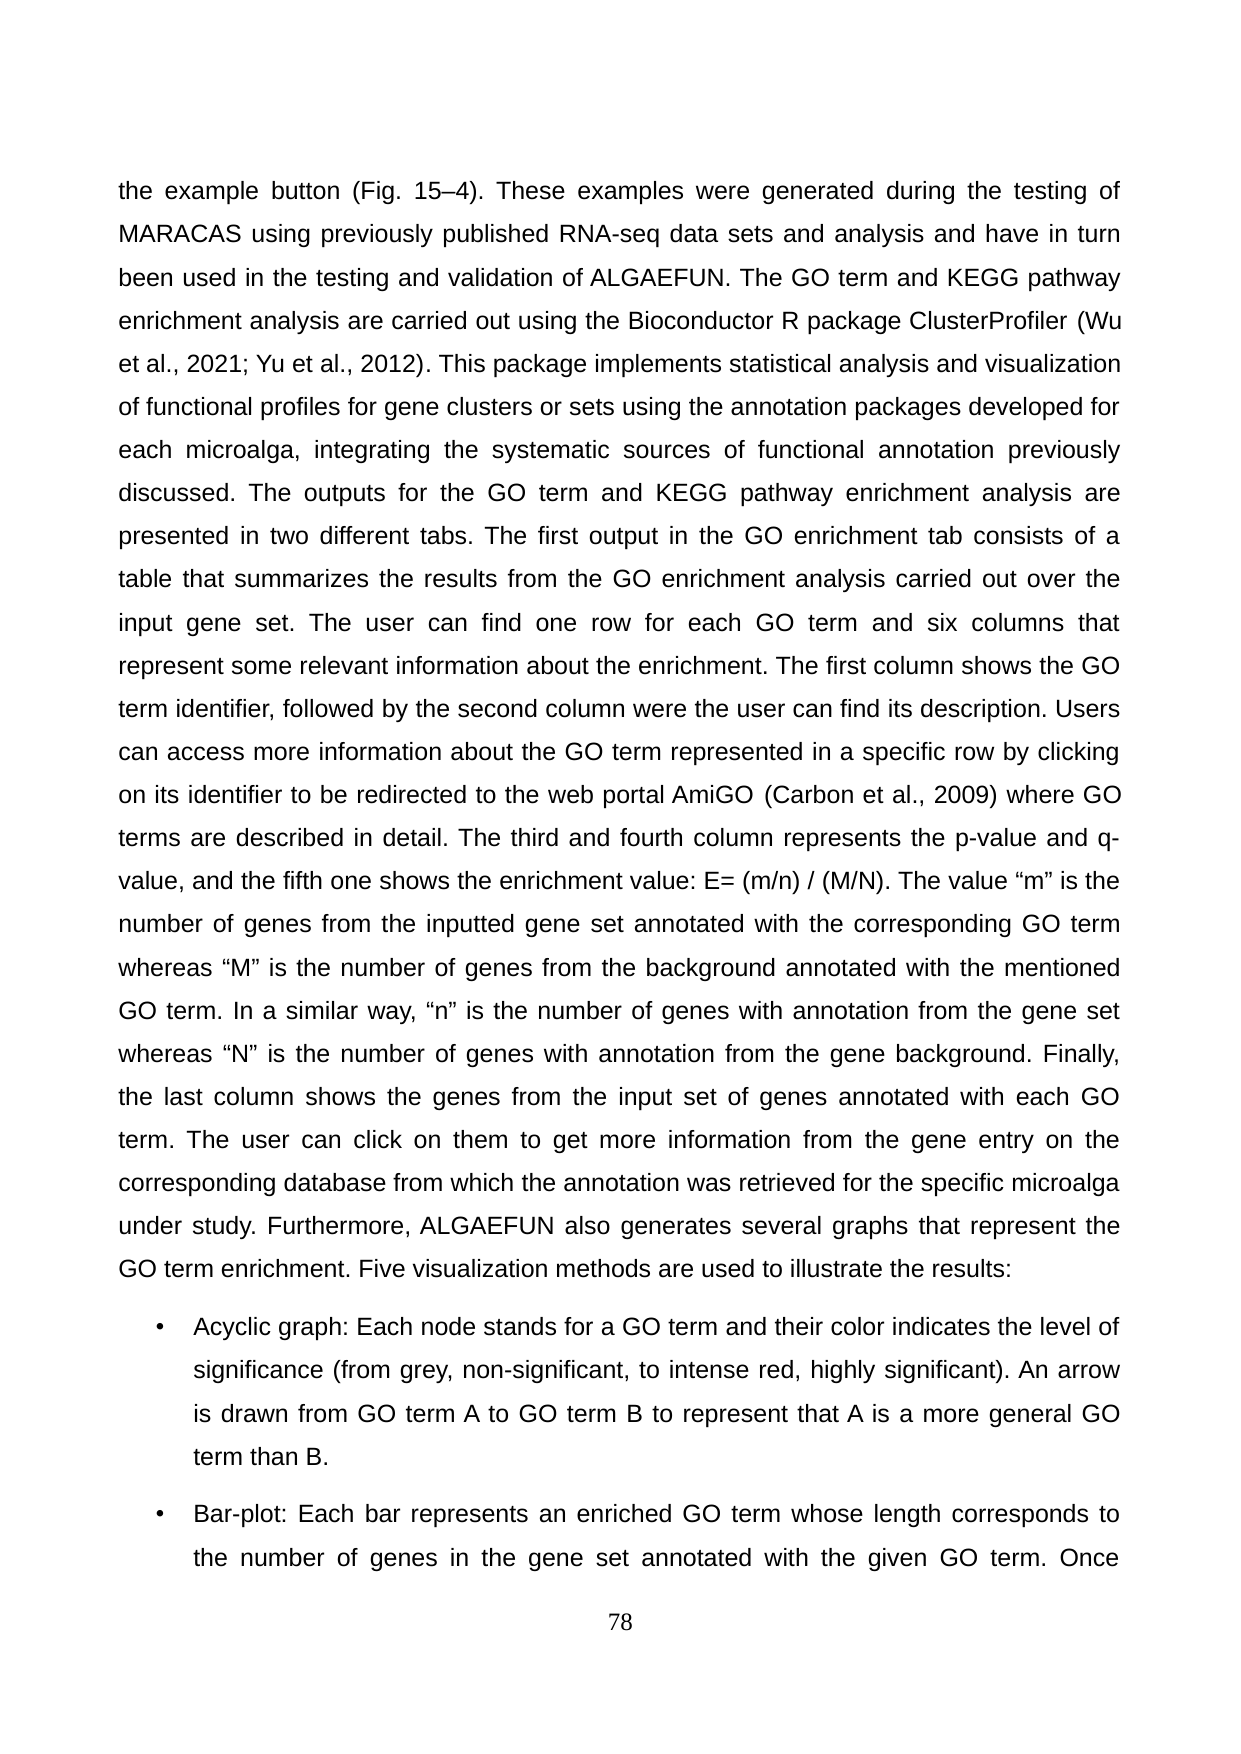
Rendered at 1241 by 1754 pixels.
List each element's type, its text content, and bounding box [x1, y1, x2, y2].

text the example button (Fig. 15–4). These examples were generated during the testing of MARACAS using previously published RNA-seq data sets and analysis and have in turn been used in the testing and validation of ALGAEFUN. The GO term and KEGG pathway enrichment analysis are carried out using the Bioconductor R package ClusterProfiler (Wu et al., 2021; Yu et al., 2012)⁠. This package implements statistical analysis and visualization of functional profiles for gene clusters or sets using the annotation packages developed for each microalga, integrating the systematic sources of functional annotation previously discussed. The outputs for the GO term and KEGG pathway enrichment analysis are presented in two different tabs. The first output in the GO enrichment tab consists of a table that summarizes the results from the GO enrichment analysis carried out over the input gene set. The user can find one row for each GO term and six columns that represent some relevant information about the enrichment. The first column shows the GO term identifier, followed by the second column were the user can find its description. Users can access more information about the GO term represented in a specific row by clicking on its identifier to be redirected to the web portal AmiGO (Carbon et al., 2009)⁠ where GO terms are described in detail. The third and fourth column represents the p-value and q-value, and the fifth one shows the enrichment value: E= (m/n) / (M/N). The value “m” is the number of genes from the inputted gene set annotated with the corresponding GO term whereas “M” is the number of genes from the background annotated with the mentioned GO term. In a similar way, “n” is the number of genes with annotation from the gene set whereas “N” is the number of genes with annotation from the gene background. Finally, the last column shows the genes from the input set of genes annotated with each GO term. The user can click on them to get more information from the gene entry on the corresponding database from which the annotation was retrieved for the specific microalga under study. Furthermore, ALGAEFUN also generates several graphs that represent the GO term enrichment. Five visualization methods are used to illustrate the results: [118, 176, 1122, 1283]
list Acyclic graph: Each node stands for a GO term and their color indicates the level of significance (from grey, non-significant, to intense red, highly significant). An arrow is drawn from GO term A to GO term B to represent that A is a more general GO term than B. [156, 1312, 1122, 1470]
list Bar-plot: Each bar represents an enriched GO term whose length corresponds to the number of genes in the gene set annotated with the given GO term. Once [156, 1499, 1122, 1571]
